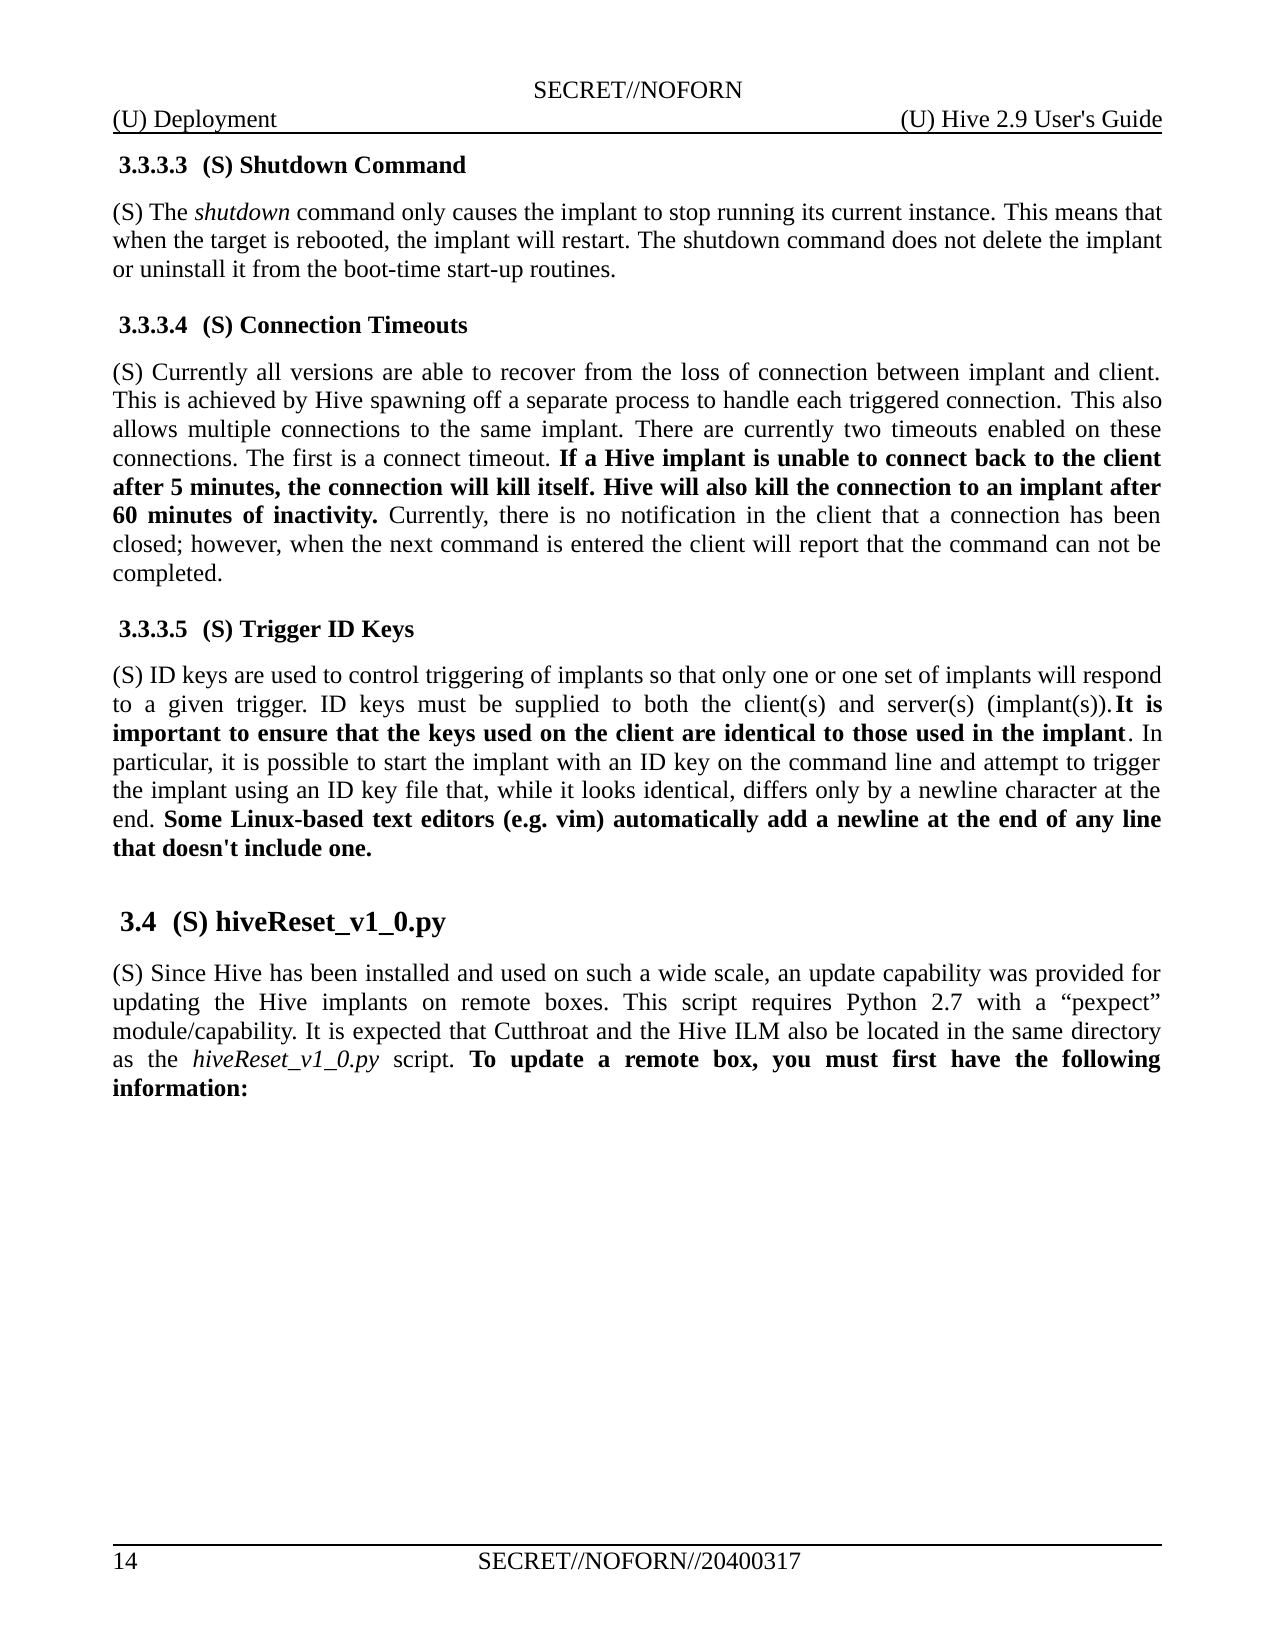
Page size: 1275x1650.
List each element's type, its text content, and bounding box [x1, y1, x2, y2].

text (S) The shutdown command only causes the implant to stop running its current instance. This means that when the target is rebooted, the implant will restart. The shutdown command does not delete the implant or uninstall it from the boot-time start-up routines. [112, 197, 1162, 283]
subtitle (S) Connection Timeouts [112, 310, 1162, 339]
text (S) ID keys are used to control triggering of implants so that only one or one set of implants will respond to a given trigger. ID keys must be supplied to both the client(s) and server(s) (implant(s)).It is important to ensure that the keys used on the client are identical to those used in the implant. In particular, it is possible to start the implant with an ID key on the command line and attempt to trigger the implant using an ID key file that, while it looks identical, differs only by a newline character at the end. Some Linux-based text editors (e.g. vim) automatically add a newline at the end of any line that doesn't include one. [112, 661, 1162, 862]
text (S) Currently all versions are able to recover from the loss of connection between implant and client. This is achieved by Hive spawning off a separate process to handle each triggered connection. This also allows multiple connections to the same implant. There are currently two timeouts enabled on these connections. The first is a connect timeout. If a Hive implant is unable to connect back to the client after 5 minutes, the connection will kill itself. Hive will also kill the connection to an implant after 60 minutes of inactivity. Currently, there is no notification in the client that a connection has been closed; however, when the next command is entered the client will report that the command can not be completed. [112, 357, 1162, 587]
subtitle (S) Shutdown Command [112, 150, 1162, 179]
text (S) Since Hive has been installed and used on such a wide scale, an update capability was provided for updating the Hive implants on remote boxes. This script requires Python 2.7 with a “pexpect” module/capability. It is expected that Cutthroat and the Hive ILM also be located in the same directory as the hiveReset_v1_0.py script. To update a remote box, you must first have the following information: [112, 958, 1162, 1102]
subtitle (S) Trigger ID Keys [112, 614, 1162, 642]
subtitle (S) hiveReset_v1_0.py [112, 904, 1162, 937]
